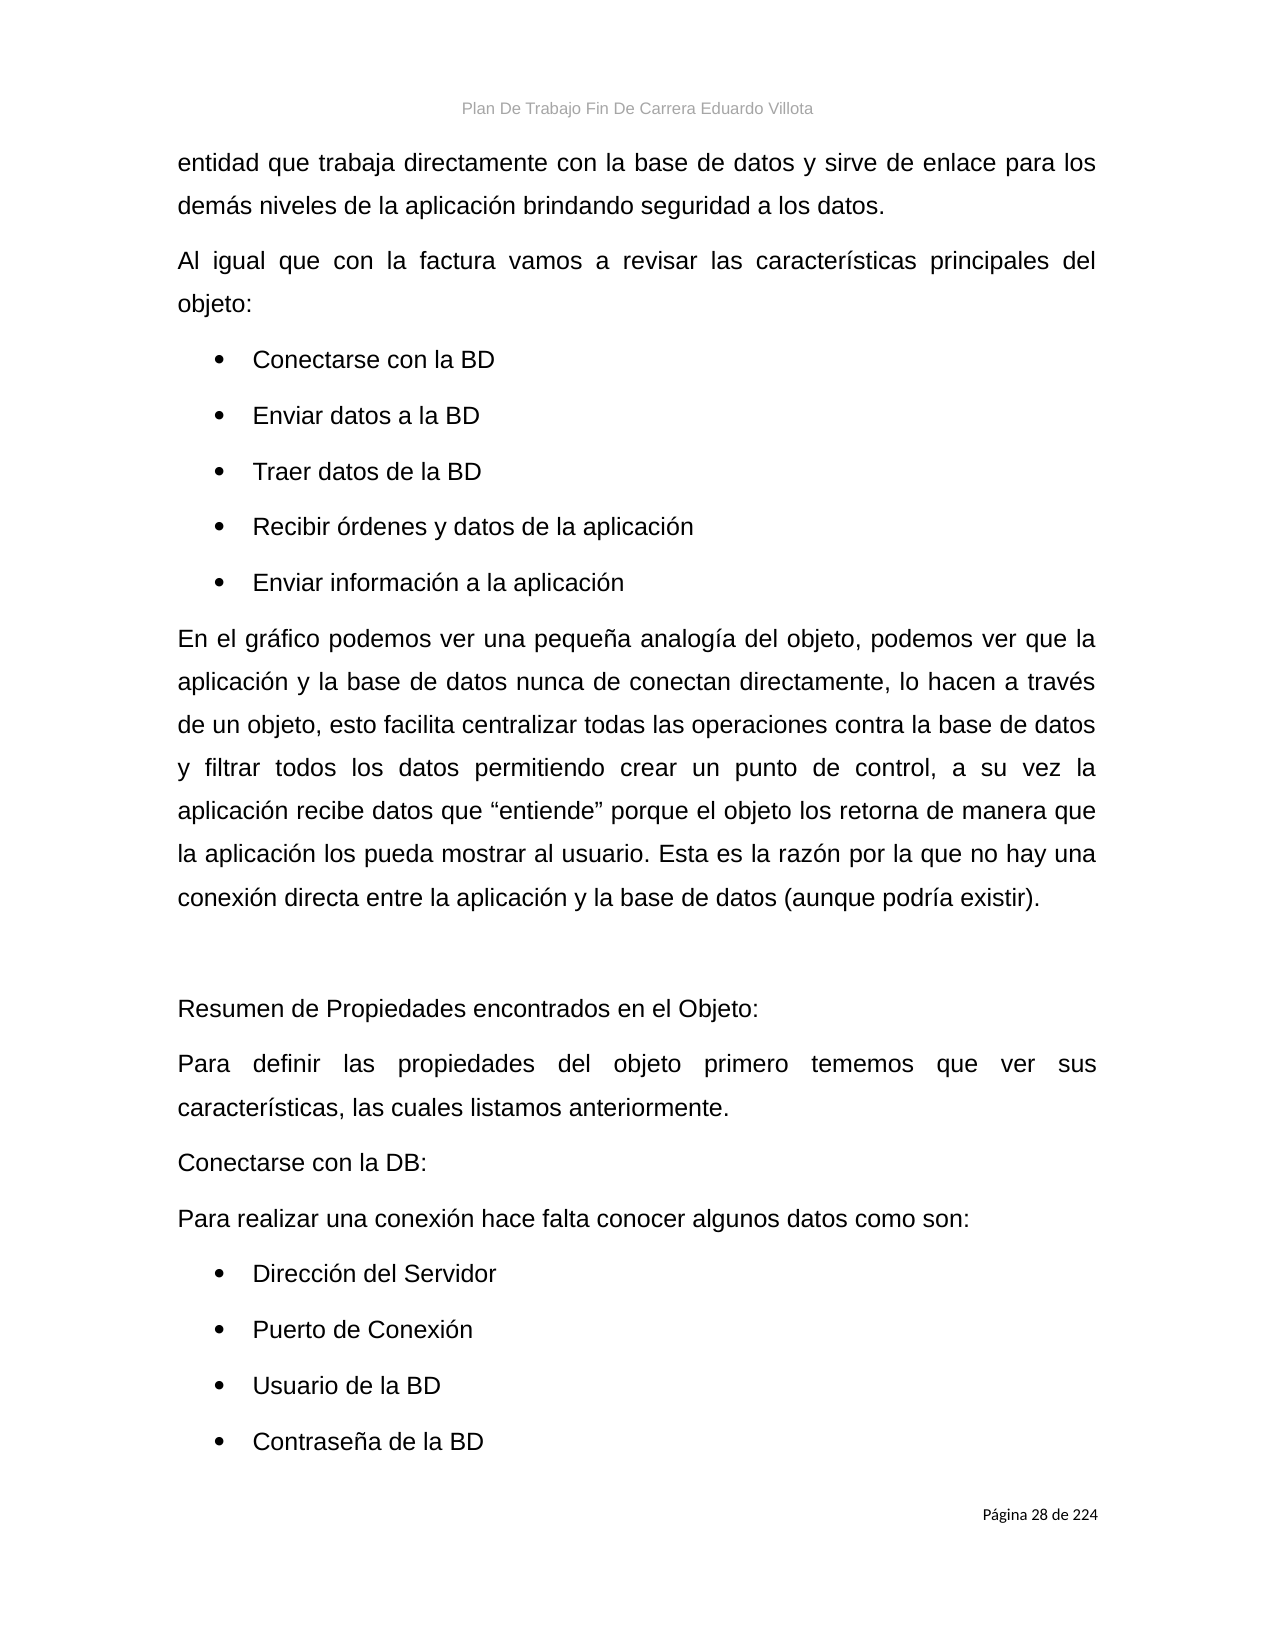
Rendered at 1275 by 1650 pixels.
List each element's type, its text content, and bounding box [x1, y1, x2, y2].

list Recibir órdenes y datos de la aplicación [215, 512, 1098, 541]
text Conectarse con la DB: [177, 1148, 1098, 1177]
list Puerto de Conexión [215, 1315, 1098, 1344]
text Al igual que con la factura vamos a revisar las características principales del objeto: [177, 246, 1098, 318]
list Contraseña de la BD [215, 1427, 1098, 1455]
text Para definir las propiedades del objeto primero tememos que ver sus características, las cuales listamos anteriormente. [177, 1049, 1098, 1121]
list Dirección del Servidor [215, 1259, 1098, 1288]
list Enviar datos a la BD [215, 401, 1098, 430]
list Conectarse con la BD [215, 345, 1098, 374]
text entidad que trabaja directamente con la base de datos y sirve de enlace para los demás niveles de la aplicación brindando seguridad a los datos. [177, 148, 1098, 219]
list Enviar información a la aplicación [215, 568, 1098, 597]
text En el gráfico podemos ver una pequeña analogía del objeto, podemos ver que la aplicación y la base de datos nunca de conectan directamente, lo hacen a través de un objeto, esto facilita centralizar todas las operaciones contra la base de datos y filtrar todos los datos permitiendo crear un punto de control, a su vez la aplicación recibe datos que “entiende” porque el objeto los retorna de manera que la aplicación los pueda mostrar al usuario. Esta es la razón por la que no hay una conexión directa entre la aplicación y la base de datos (aunque podría existir). [177, 624, 1098, 911]
list Traer datos de la BD [215, 457, 1098, 485]
text Resumen de Propiedades encontrados en el Objeto: [177, 994, 1098, 1022]
list Usuario de la BD [215, 1371, 1098, 1400]
text Para realizar una conexión hace falta conocer algunos datos como son: [177, 1204, 1098, 1232]
